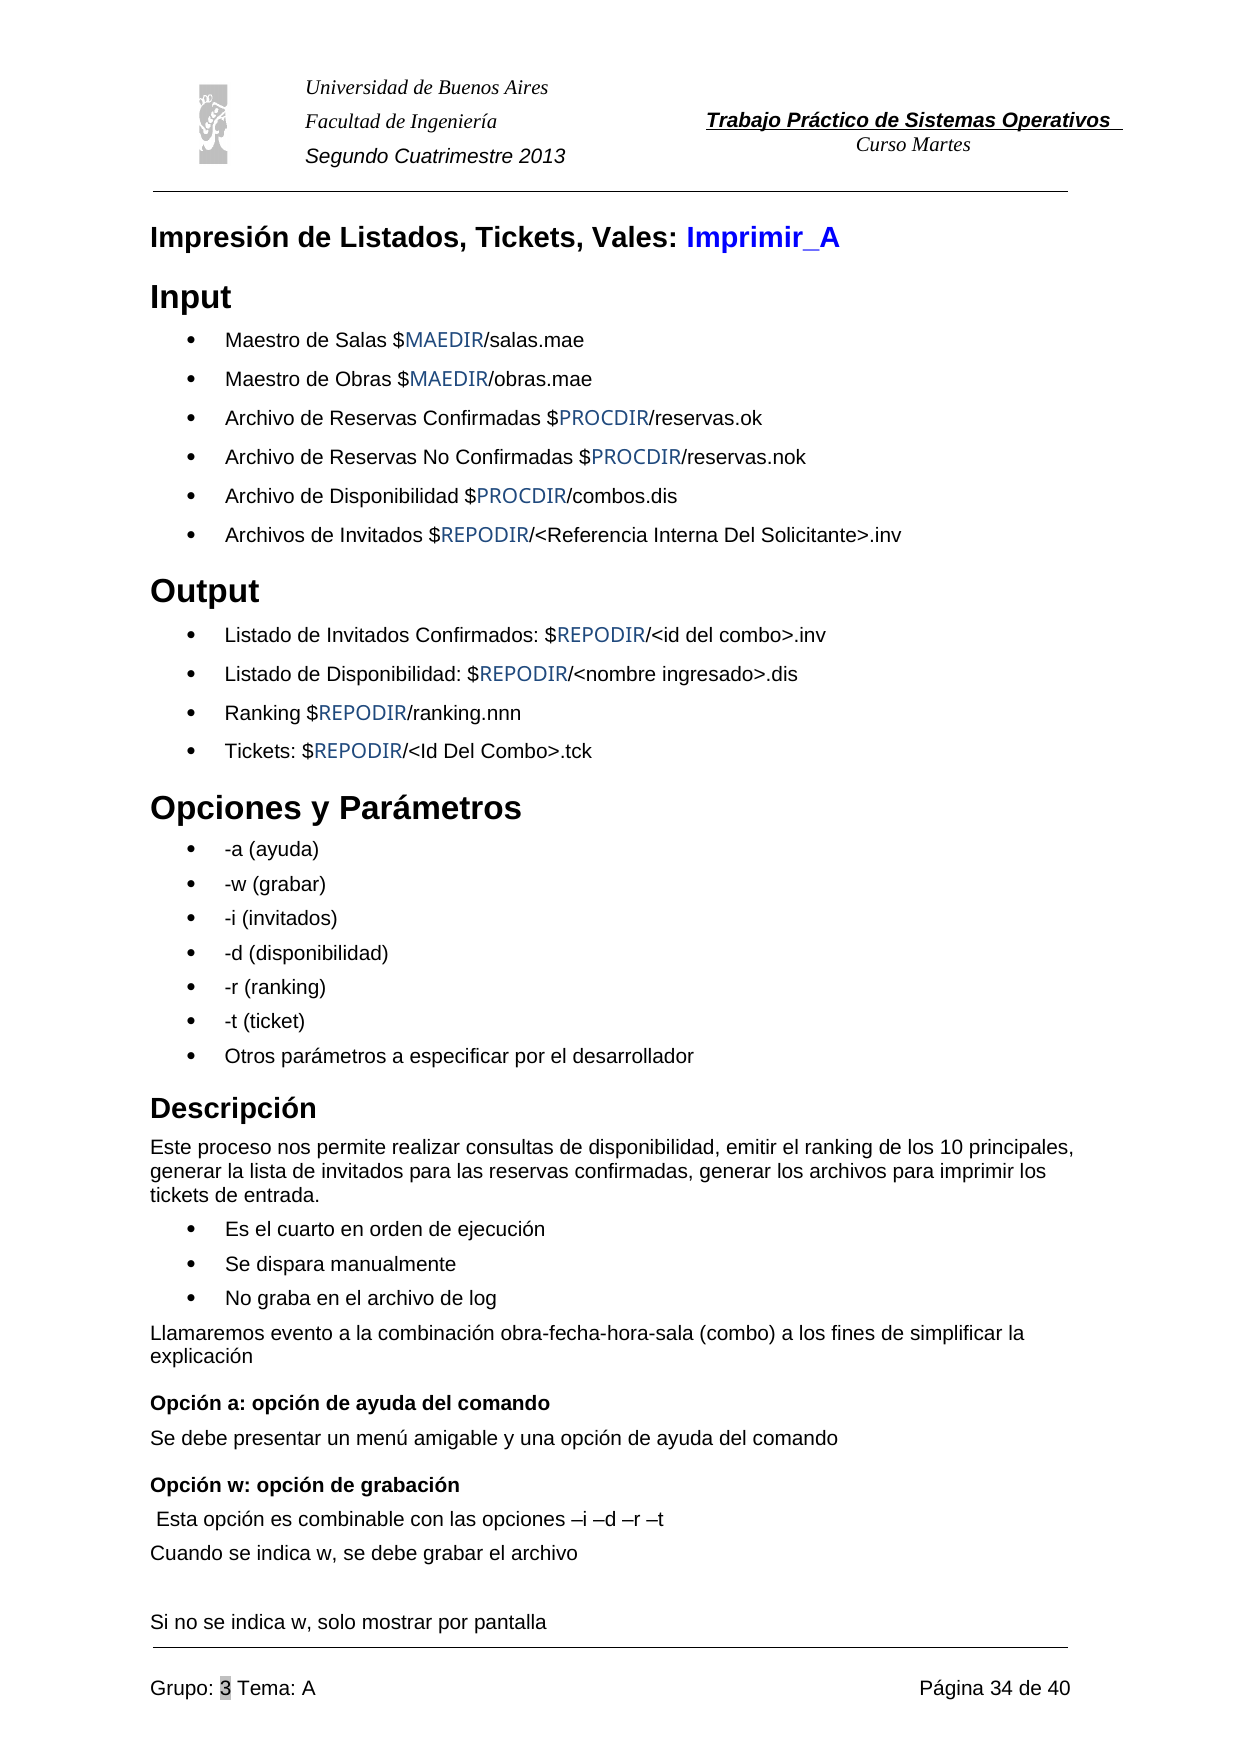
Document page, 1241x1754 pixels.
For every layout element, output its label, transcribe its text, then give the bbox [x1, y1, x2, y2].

list Listado de Invitados Confirmados: $REPODIR/<id del combo>.inv [187, 620, 1090, 648]
text Se debe presentar un menú amigable y una opción de ayuda del comando [150, 1426, 1090, 1449]
list Se dispara manualmente [187, 1251, 1090, 1276]
list Es el cuarto en orden de ejecución [187, 1217, 1090, 1241]
list Maestro de Salas $MAEDIR/salas.mae [187, 326, 1090, 354]
list Archivo de Reservas No Confirmadas $PROCDIR/reservas.nok [187, 442, 1090, 471]
list -d (disponibilidad) [187, 940, 1090, 964]
list Maestro de Obras $MAEDIR/obras.mae [187, 364, 1090, 393]
text Descripción [150, 1091, 1090, 1124]
text Este proceso nos permite realizar consultas de disponibilidad, emitir el ranking de los 10 principales, generar la lista de invitados para las reservas confirmadas, generar los archivos para imprimir los tickets de entrada. [150, 1135, 1090, 1207]
list No graba en el archivo de log [187, 1286, 1090, 1310]
list Ranking $REPODIR/ranking.nnn [187, 698, 1090, 726]
list Tickets: $REPODIR/<Id Del Combo>.tck [187, 737, 1090, 765]
text Si no se indica w, solo mostrar por pantalla [150, 1610, 1090, 1634]
text Input [150, 277, 1090, 315]
text Llamaremos evento a la combinación obra-fecha-hora-sala (combo) a los fines de simplificar la explicación [150, 1320, 1090, 1368]
list Listado de Disponibilidad: $REPODIR/<nombre ingresado>.dis [187, 659, 1090, 687]
list Archivo de Reservas Confirmadas $PROCDIR/reservas.ok [187, 403, 1090, 432]
list -r (ranking) [187, 975, 1090, 999]
list -a (ayuda) [187, 837, 1090, 861]
text Output [150, 571, 1090, 610]
text Opción a: opción de ayuda del comando [150, 1391, 1090, 1415]
text Cuando se indica w, se debe grabar el archivo [150, 1541, 1090, 1565]
list Archivos de Invitados $REPODIR/<Referencia Interna Del Solicitante>.inv [187, 520, 1090, 548]
list Otros parámetros a especificar por el desarrollador [187, 1044, 1090, 1068]
list -t (ticket) [187, 1009, 1090, 1033]
list Archivo de Disponibilidad $PROCDIR/combos.dis [187, 481, 1090, 509]
text Esta opción es combinable con las opciones –i –d –r –t [150, 1507, 1090, 1531]
list -w (grabar) [187, 871, 1090, 895]
text Impresión de Listados, Tickets, Vales: Imprimir_A [150, 220, 1090, 254]
list -i (invitados) [187, 906, 1090, 930]
picture [198, 82, 231, 166]
text Opción w: opción de grabación [150, 1472, 1090, 1496]
text Opciones y Parámetros [150, 788, 1090, 826]
